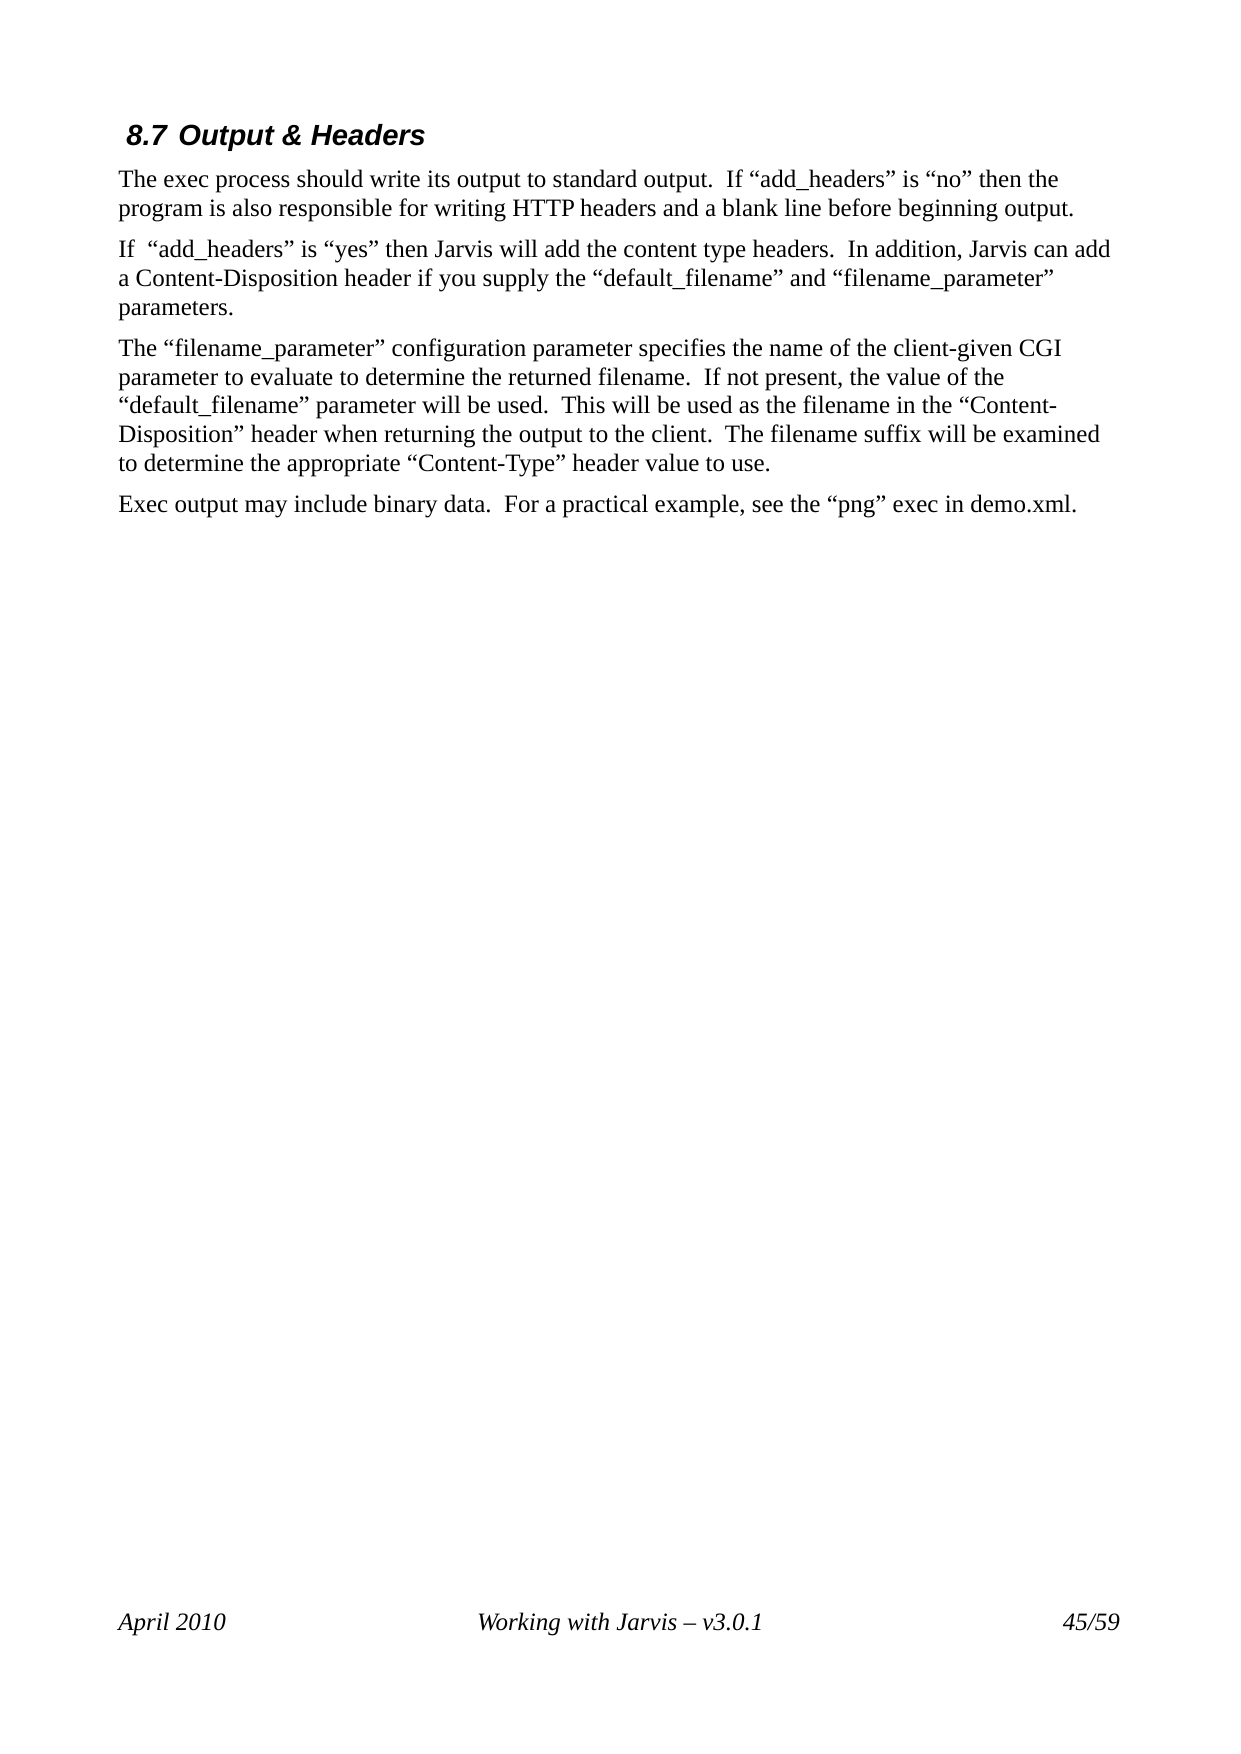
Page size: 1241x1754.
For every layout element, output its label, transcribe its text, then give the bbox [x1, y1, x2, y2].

text If “add_headers” is “yes” then Jarvis will add the content type headers. In addition, Jarvis can add a Content-Disposition header if you supply the “default_filename” and “filename_parameter” parameters. [118, 234, 1122, 320]
text Exec output may include binary data. For a practical example, see the “png” exec in demo.xml. [118, 489, 1122, 518]
text The “filename_parameter” configuration parameter specifies the name of the client-given CGI parameter to evaluate to determine the returned filename. If not present, the value of the “default_filename” parameter will be used. This will be used as the filename in the “Content-Disposition” header when returning the output to the client. The filename suffix will be examined to determine the appropriate “Content-Type” header value to use. [118, 333, 1122, 477]
subtitle Output & Headers [118, 118, 1122, 152]
text The exec process should write its output to standard output. If “add_headers” is “no” then the program is also responsible for writing HTTP headers and a blank line before beginning output. [118, 164, 1122, 222]
